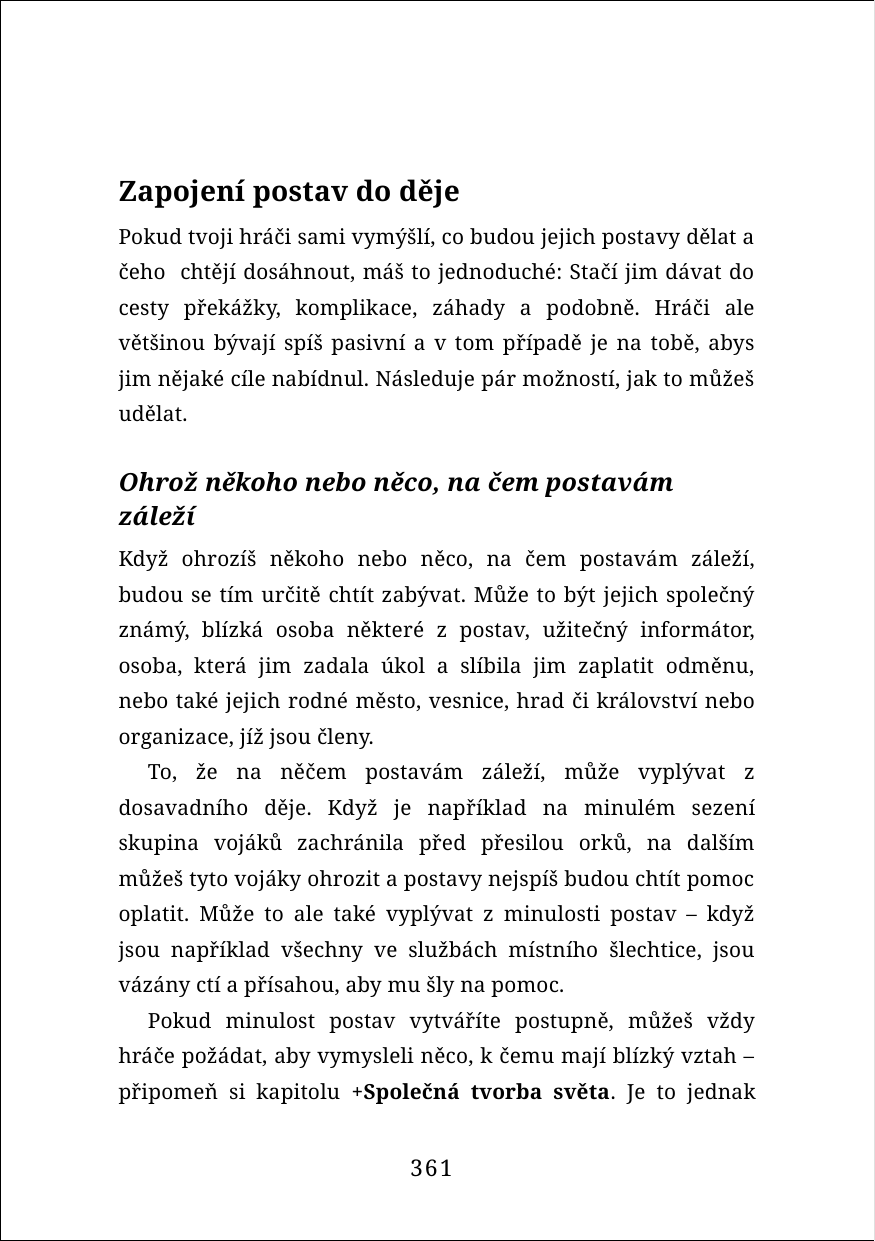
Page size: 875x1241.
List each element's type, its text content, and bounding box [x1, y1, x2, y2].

text Když ohrozíš někoho nebo něco, na čem postavám záleží, budou se tím určitě chtít zabývat. Může to být jejich společný známý, blízká osoba některé z postav, užitečný informátor, osoba, která jim zadala úkol a slíbila jim zaplatit odměnu, nebo také jejich rodné město, vesnice, hrad či království nebo organizace, jíž jsou členy. To, že na něčem postavám záleží, může vyplývat z dosavadního děje. Když je například na minulém sezení skupina vojáků zachránila před přesilou orků, na dalším můžeš tyto vojáky ohrozit a postavy nejspíš budou chtít pomoc oplatit. Může to ale také vyplývat z minulosti postav – když jsou například všechny ve službách místního šlechtice, jsou vázány ctí a přísahou, aby mu šly na pomoc. Pokud minulost postav vytváříte postupně, můžeš vždy hráče požádat, aby vymysleli něco, k čemu mají blízký vztah – připomeň si kapitolu +Společná tvorba světa. Je to jednak [118, 544, 756, 1106]
subtitle Zapojení postav do děje [118, 172, 756, 210]
subtitle Ohrož někoho nebo něco, na čem postavám záleží [118, 464, 756, 533]
text Pokud tvoji hráči sami vymýšlí, co budou jejich postavy dělat a čeho chtějí dosáhnout, máš to jednoduché: Stačí jim dávat do cesty překážky, komplikace, záhady a podobně. Hráči ale většinou bývají spíš pasivní a v tom případě je na tobě, abys jim nějaké cíle nabídnul. Následuje pár možností, jak to můžeš udělat. [118, 222, 756, 428]
